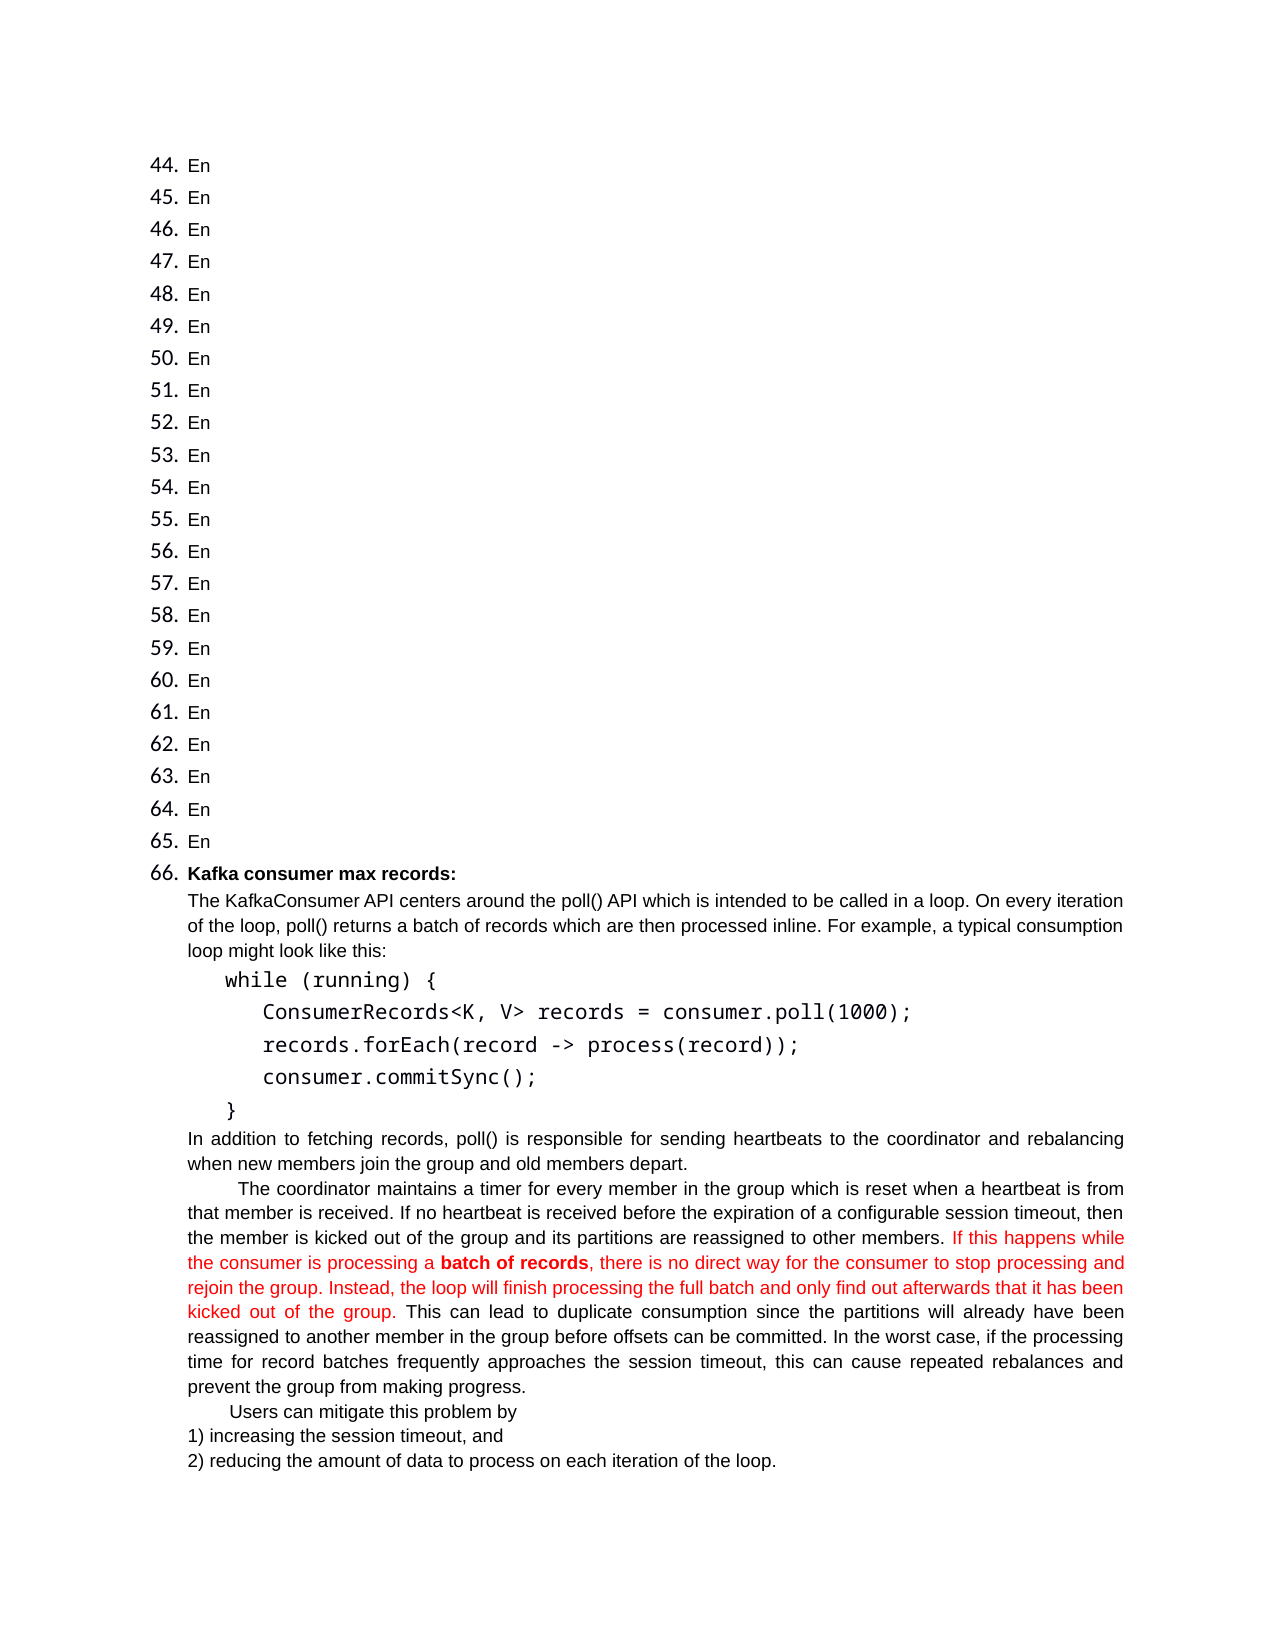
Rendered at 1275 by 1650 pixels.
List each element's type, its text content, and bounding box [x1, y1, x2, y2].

list En [150, 182, 1125, 210]
list En [150, 214, 1125, 242]
list Kafka consumer max records: [150, 858, 1125, 886]
list En [150, 794, 1125, 822]
list En [150, 826, 1125, 854]
list En [150, 601, 1125, 629]
list En [150, 311, 1125, 339]
list En [150, 472, 1125, 500]
list The KafkaConsumer API centers around the poll() API which is intended to be called in a loop. On every iteration of the loop, poll() returns a batch of records which are then processed inline. For example, a typical consumption loop might look like this: [150, 890, 1125, 961]
list En [150, 247, 1125, 274]
list En [150, 633, 1125, 661]
list En [150, 375, 1125, 403]
list En [150, 729, 1125, 757]
list The coordinator maintains a timer for every member in the group which is reset when a heartbeat is from that member is received. If no heartbeat is received before the expiration of a configurable session timeout, then the member is kicked out of the group and its partitions are reassigned to other members. If this happens while the consumer is processing a batch of records, there is no direct way for the consumer to stop processing and rejoin the group. Instead, the loop will finish processing the full batch and only find out afterwards that it has been kicked out of the group. This can lead to duplicate consumption since the partitions will already have been reassigned to another member in the group before offsets can be committed. In the worst case, if the processing time for record batches frequently approaches the session timeout, this can cause repeated rebalances and prevent the group from making progress. [150, 1177, 1125, 1397]
list In addition to fetching records, poll() is responsible for sending heartbeats to the coordinator and rebalancing when new members join the group and old members depart. [150, 1128, 1125, 1174]
list En [150, 697, 1125, 725]
list while (running) { [187, 965, 1125, 993]
list En [150, 568, 1125, 596]
list records.forEach(record -> process(record)); [225, 1030, 1125, 1058]
list En [150, 762, 1125, 789]
list Users can mitigate this problem by [150, 1400, 1125, 1422]
list En [150, 407, 1125, 436]
list En [150, 440, 1125, 468]
list 1) increasing the session timeout, and [150, 1425, 1125, 1447]
list En [150, 665, 1125, 693]
list consumer.commitSync(); [225, 1062, 1125, 1091]
list En [150, 279, 1125, 307]
list 2) reducing the amount of data to process on each iteration of the loop. [150, 1450, 1125, 1472]
list En [150, 343, 1125, 371]
list En [150, 536, 1125, 564]
list ConsumerRecords<K, V> records = consumer.poll(1000); [225, 997, 1125, 1026]
list En [150, 150, 1125, 178]
list En [150, 504, 1125, 532]
list } [187, 1095, 1125, 1123]
